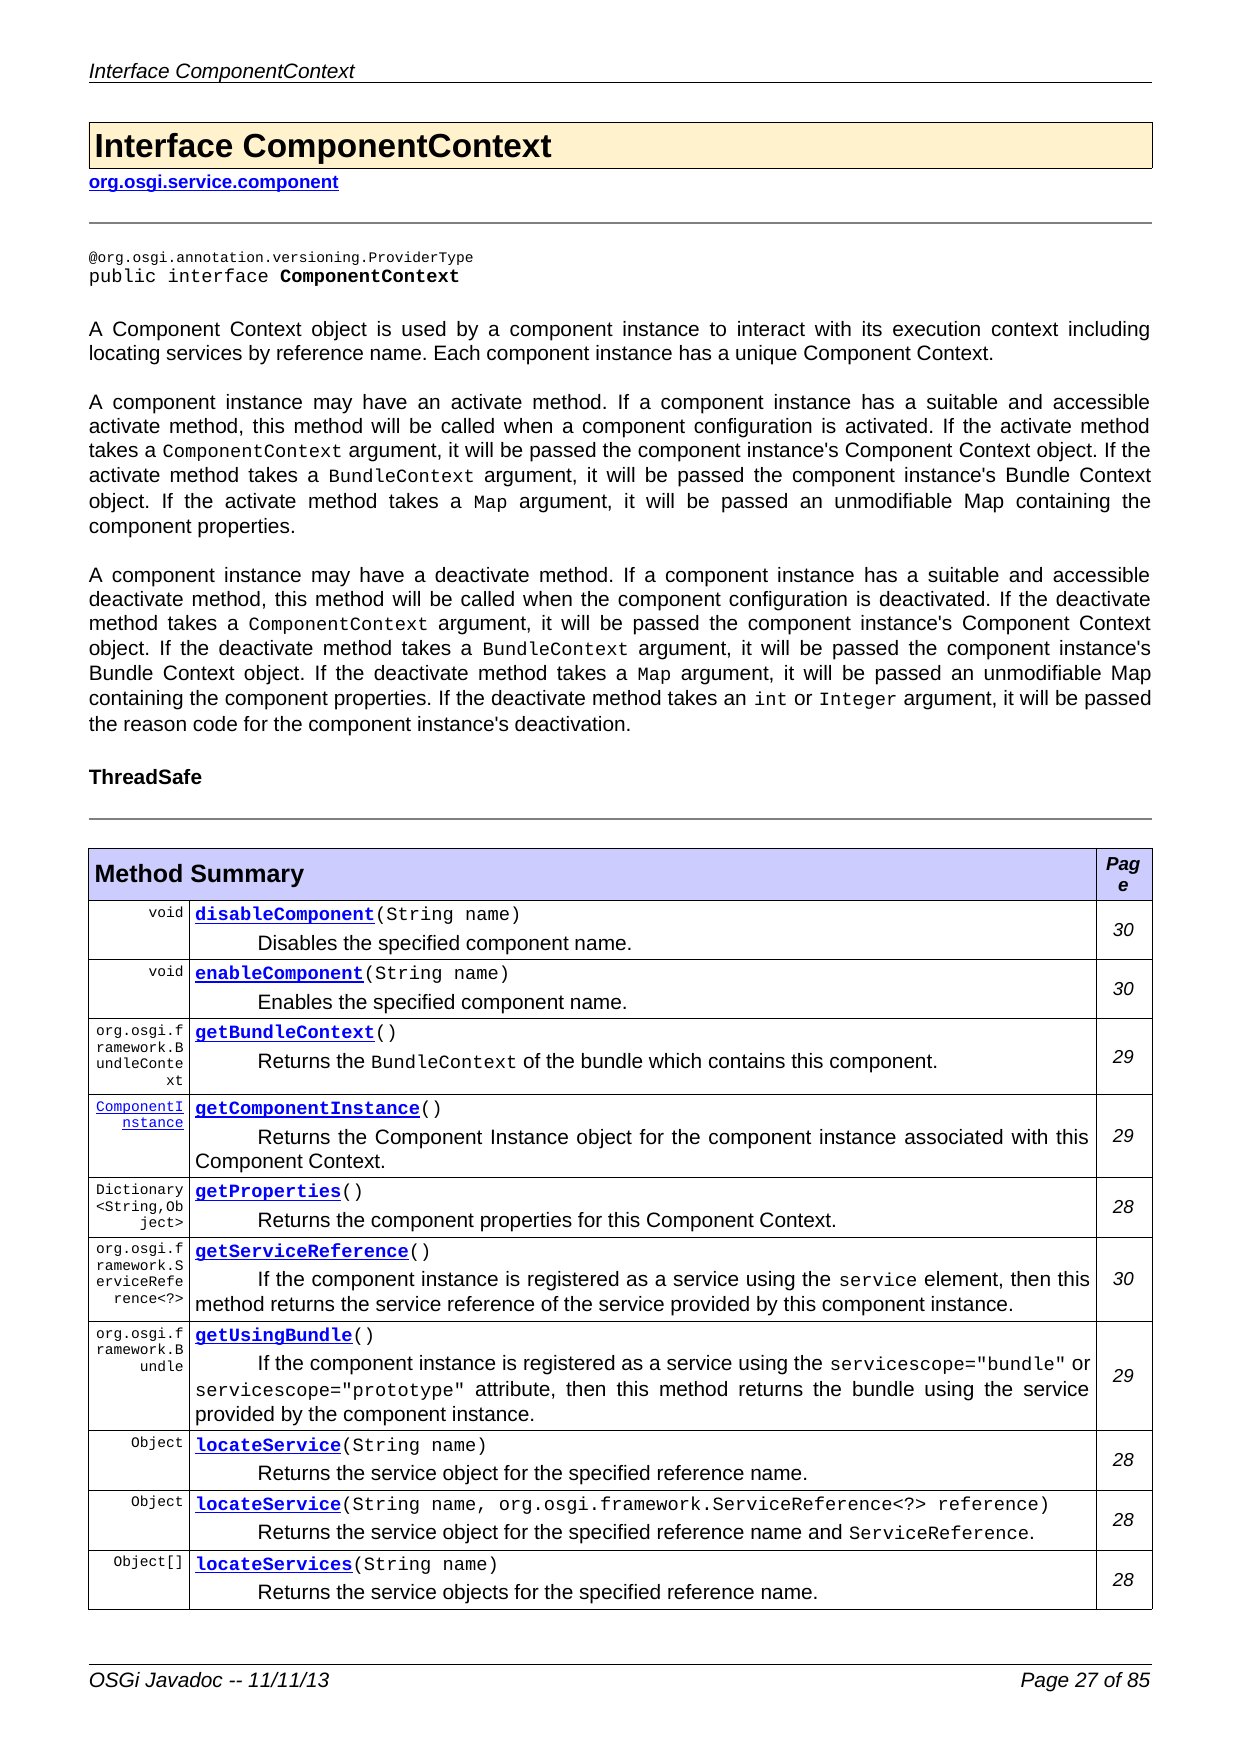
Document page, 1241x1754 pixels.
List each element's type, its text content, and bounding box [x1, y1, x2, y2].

table_header Method Summary [89, 849, 1096, 900]
table_cell org.osgi.framework.ServiceReference<?> [89, 1238, 189, 1321]
table_cell enableComponent(String name) Enables the specified component name. [190, 960, 1096, 1018]
table_cell org.osgi.framework.BundleContext [89, 1019, 189, 1094]
table_cell void [89, 901, 189, 959]
table_cell org.osgi.framework.Bundle [89, 1322, 189, 1430]
table_cell disableComponent(String name) Disables the specified component name. [190, 901, 1096, 959]
table_cell getComponentInstance() Returns the Component Instance object for the component instance associated with this Component Context. [190, 1095, 1096, 1177]
table_cell [1097, 1238, 1152, 1321]
table_cell ComponentInstance [89, 1095, 189, 1177]
table_cell [1097, 1322, 1152, 1430]
text A Component Context object is used by a component instance to interact with its execution context including locating services by reference name. Each component instance has a unique Component Context. [88, 317, 1152, 365]
table_cell void [89, 960, 189, 1018]
text ThreadSafe [88, 764, 1152, 788]
table_cell locateServices(String name) Returns the service objects for the specified reference name. [190, 1551, 1096, 1609]
table_header Page [1097, 849, 1152, 900]
table_cell [1097, 901, 1152, 959]
table_cell getBundleContext() Returns the BundleContext of the bundle which contains this component. [190, 1019, 1096, 1094]
table_cell [1097, 1095, 1152, 1177]
table_cell locateService(String name) Returns the service object for the specified reference name. [190, 1431, 1096, 1489]
table_cell Dictionary<String,Object> [89, 1178, 189, 1237]
table_cell getServiceReference() If the component instance is registered as a service using the service element, then this method returns the service reference of the service provided by this component instance. [190, 1238, 1096, 1321]
table_cell Object [89, 1431, 189, 1489]
text @org.osgi.annotation.versioning.ProviderType public interface ComponentContext [88, 250, 1152, 288]
table_cell [1097, 1019, 1152, 1094]
table_cell [1097, 1178, 1152, 1237]
text org.osgi.service.component [88, 171, 1152, 193]
table_cell getUsingBundle() If the component instance is registered as a service using the servicescope="bundle" or servicescope="prototype" attribute, then this method returns the bundle using the service provided by the component instance. [190, 1322, 1096, 1430]
table_cell [1097, 1431, 1152, 1489]
table_cell Object[] [89, 1551, 189, 1609]
table_cell [1097, 1491, 1152, 1550]
table_cell locateService(String name, org.osgi.framework.ServiceReference<?> reference) Returns the service object for the specified reference name and ServiceReference. [190, 1491, 1096, 1550]
table_cell [1097, 1551, 1152, 1609]
table_cell [1097, 960, 1152, 1018]
text A component instance may have an activate method. If a component instance has a suitable and accessible activate method, this method will be called when a component configuration is activated. If the activate method takes a ComponentContext argument, it will be passed the component instance's Component Context object. If the activate method takes a BundleContext argument, it will be passed the component instance's Bundle Context object. If the activate method takes a Map argument, it will be passed an unmodifiable Map containing the component properties. [88, 390, 1152, 538]
subtitle Interface ComponentContext [90, 123, 1152, 168]
text A component instance may have a deactivate method. If a component instance has a suitable and accessible deactivate method, this method will be called when the component configuration is deactivated. If the deactivate method takes a ComponentContext argument, it will be passed the component instance's Component Context object. If the deactivate method takes a BundleContext argument, it will be passed the component instance's Bundle Context object. If the deactivate method takes a Map argument, it will be passed an unmodifiable Map containing the component properties. If the deactivate method takes an int or Integer argument, it will be passed the reason code for the component instance's deactivation. [88, 563, 1152, 735]
table_cell Object [89, 1491, 189, 1550]
table_cell getProperties() Returns the component properties for this Component Context. [190, 1178, 1096, 1237]
